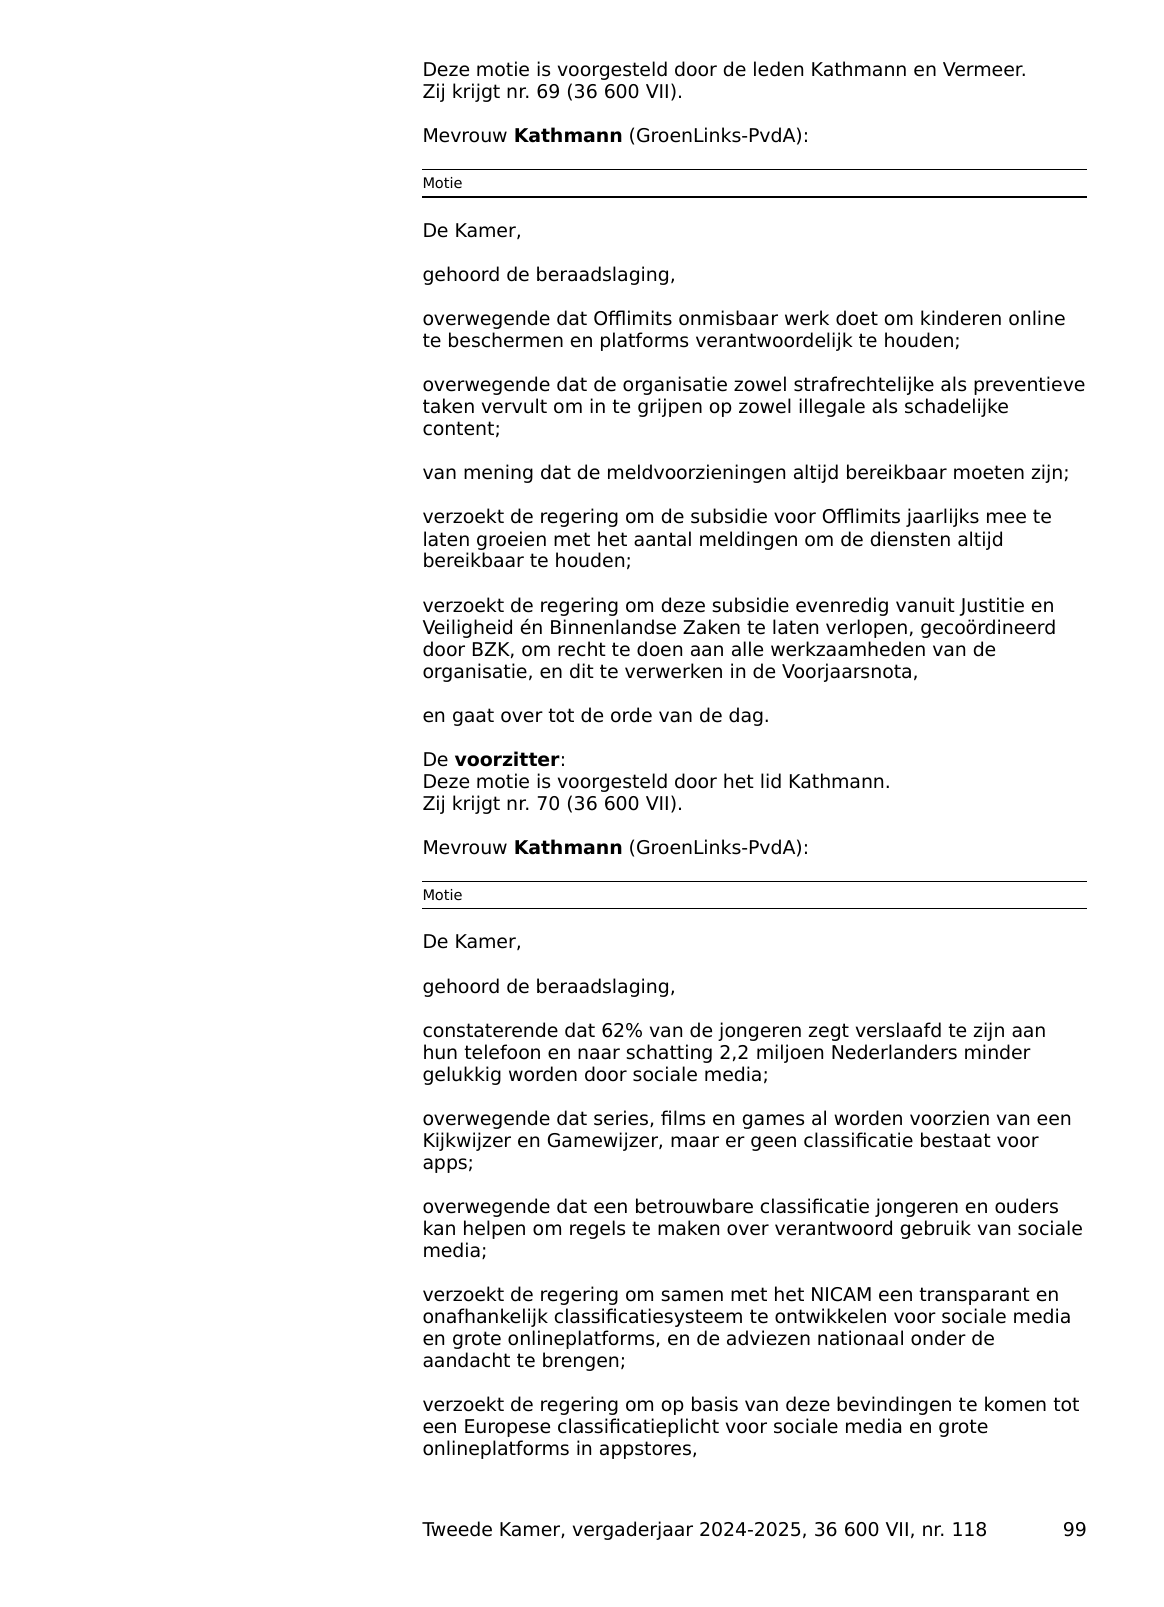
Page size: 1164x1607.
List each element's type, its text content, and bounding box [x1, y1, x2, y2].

table_header Motie [422, 882, 1087, 908]
text verzoekt de regering om deze subsidie evenredig vanuit Justitie en Veiligheid én Binnenlandse Zaken te laten verlopen, gecoördineerd door BZK, om recht te doen aan alle werkzaamheden van de organisatie, en dit te verwerken in de Voorjaarsnota, [422, 594, 1087, 682]
text overwegende dat een betrouwbare classificatie jongeren en ouders kan helpen om regels te maken over verantwoord gebruik van sociale media; [422, 1196, 1087, 1262]
text constaterende dat 62% van de jongeren zegt verslaafd te zijn aan hun telefoon en naar schatting 2,2 miljoen Nederlanders minder gelukkig worden door sociale media; [422, 1020, 1087, 1086]
text verzoekt de regering om op basis van deze bevindingen te komen tot een Europese classificatieplicht voor sociale media en grote onlineplatforms in appstores, [422, 1394, 1087, 1460]
text gehoord de beraadslaging, [422, 264, 1087, 286]
text De voorzitter: [422, 749, 1087, 771]
text Zij krijgt nr. 70 (36 600 VII). [422, 793, 1087, 815]
text verzoekt de regering om de subsidie voor Offlimits jaarlijks mee te laten groeien met het aantal meldingen om de diensten altijd bereikbaar te houden; [422, 506, 1087, 572]
text Zij krijgt nr. 69 (36 600 VII). [422, 81, 1087, 103]
text Mevrouw Kathmann (GroenLinks-PvdA): [422, 125, 1087, 147]
text en gaat over tot de orde van de dag. [422, 705, 1087, 727]
text verzoekt de regering om samen met het NICAM een transparant en onafhankelijk classificatiesysteem te ontwikkelen voor sociale media en grote onlineplatforms, en de adviezen nationaal onder de aandacht te brengen; [422, 1284, 1087, 1372]
text overwegende dat Offlimits onmisbaar werk doet om kinderen online te beschermen en platforms verantwoordelijk te houden; [422, 308, 1087, 352]
text gehoord de beraadslaging, [422, 976, 1087, 998]
text Mevrouw Kathmann (GroenLinks-PvdA): [422, 837, 1087, 859]
text Deze motie is voorgesteld door de leden Kathmann en Vermeer. [422, 59, 1087, 81]
text De Kamer, [422, 220, 1087, 242]
text overwegende dat de organisatie zowel strafrechtelijke als preventieve taken vervult om in te grijpen op zowel illegale als schadelijke content; [422, 374, 1087, 440]
table_header Motie [422, 170, 1087, 196]
text De Kamer, [422, 931, 1087, 953]
text van mening dat de meldvoorzieningen altijd bereikbaar moeten zijn; [422, 462, 1087, 484]
text overwegende dat series, films en games al worden voorzien van een Kijkwijzer en Gamewijzer, maar er geen classificatie bestaat voor apps; [422, 1108, 1087, 1174]
text Deze motie is voorgesteld door het lid Kathmann. [422, 771, 1087, 793]
